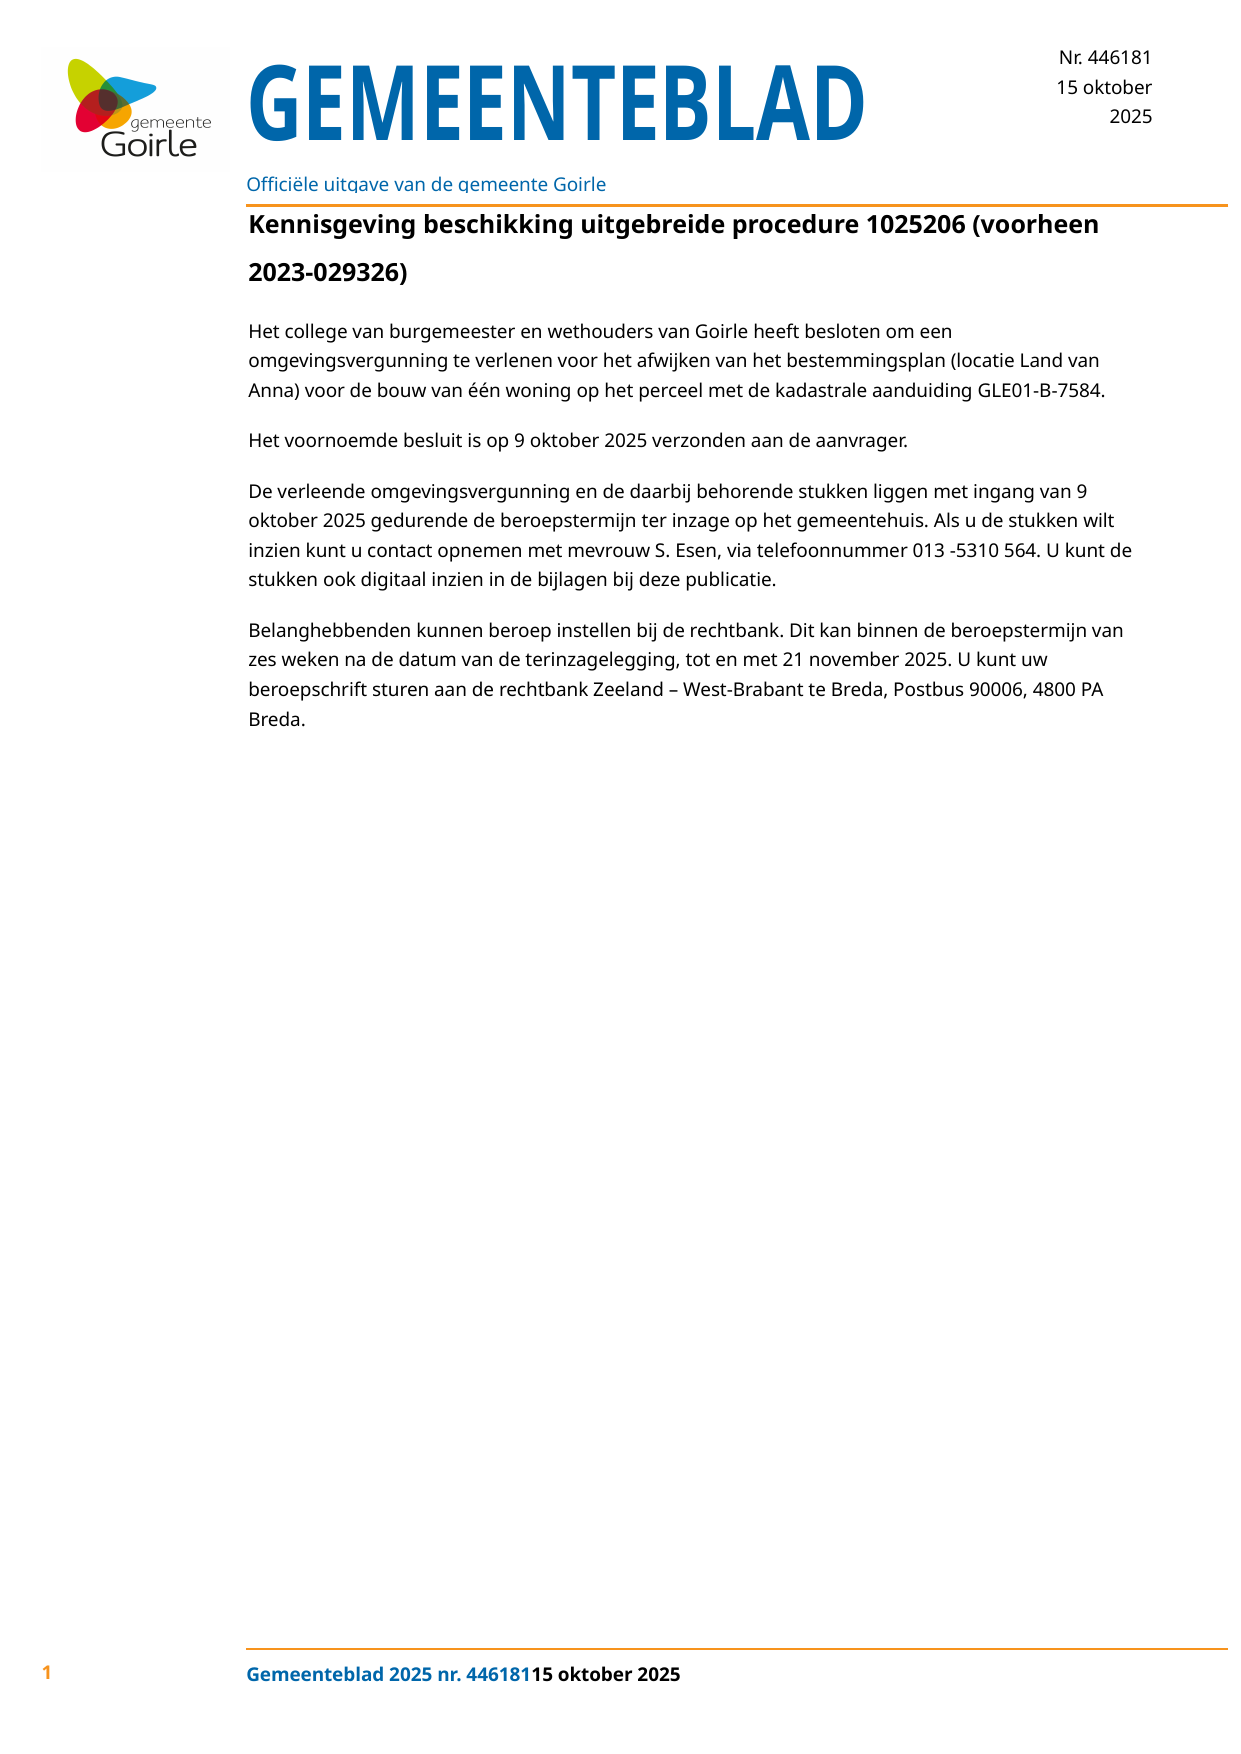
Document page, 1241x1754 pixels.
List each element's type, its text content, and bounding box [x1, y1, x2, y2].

text Kennisgeving beschikking uitgebreide procedure 1025206 (voorheen 2023-029326) [248, 207, 1152, 288]
text Belanghebbenden kunnen beroep instellen bij de rechtbank. Dit kan binnen de beroepstermijn van zes weken na de datum van de terinzagelegging, tot en met 21 november 2025. U kunt uw beroepschrift sturen aan de rechtbank Zeeland – West-Brabant te Breda, Postbus 90006, 4800 PA Breda. [248, 617, 1152, 732]
text De verleende omgevingsvergunning en de daarbij behorende stukken liggen met ingang van 9 oktober 2025 gedurende de beroepstermijn ter inzage op het gemeentehuis. Als u de stukken wilt inzien kunt u contact opnemen met mevrouw S. Esen, via telefoonnummer 013 -5310 564. U kunt de stukken ook digitaal inzien in de bijlagen bij deze publicatie. [248, 478, 1152, 592]
picture [41, 47, 231, 172]
text Het voornoemde besluit is op 9 oktober 2025 verzonden aan de aanvrager. [248, 427, 1152, 453]
text Het college van burgemeester en wethouders van Goirle heeft besloten om een omgevingsvergunning te verlenen voor het afwijken van het bestemmingsplan (locatie Land van Anna) voor de bouw van één woning op het perceel met de kadastrale aanduiding GLE01-B-7584. [248, 318, 1152, 403]
